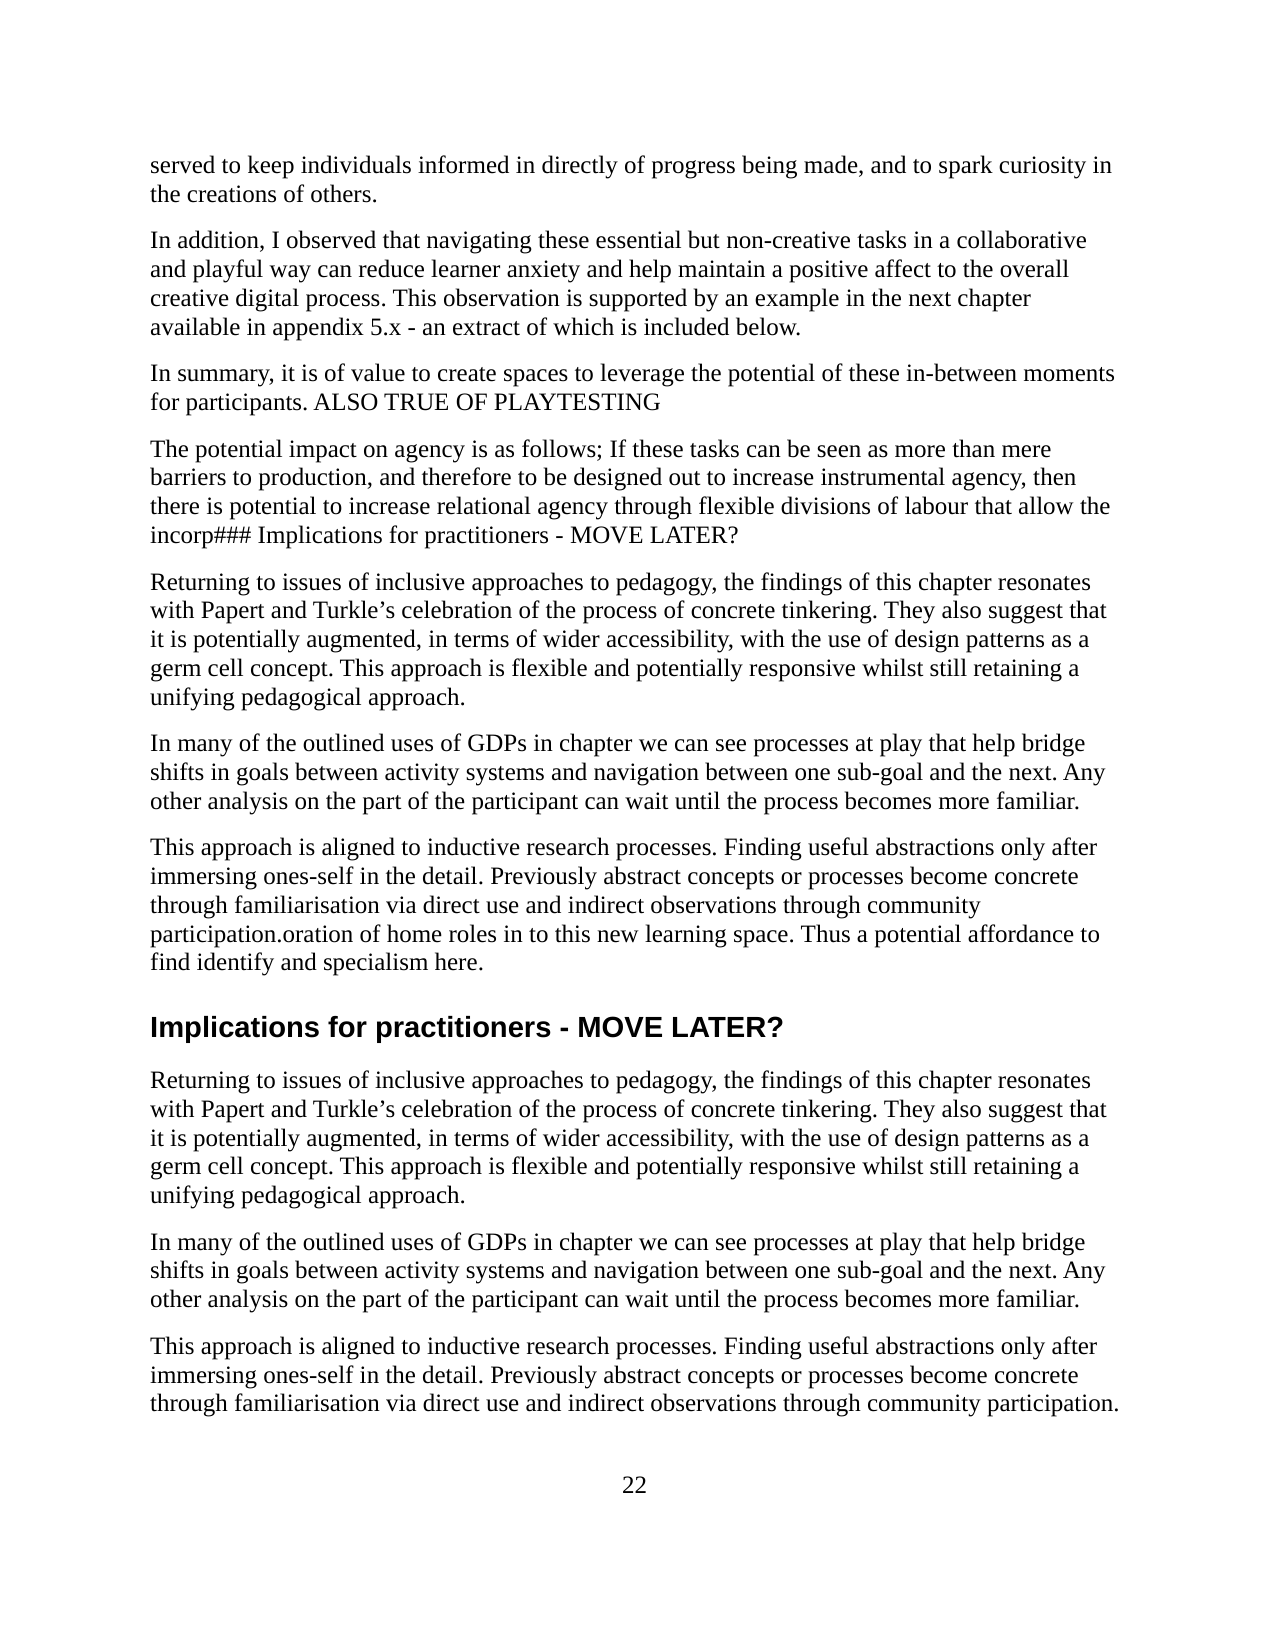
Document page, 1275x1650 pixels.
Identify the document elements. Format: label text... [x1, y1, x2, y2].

text In many of the outlined uses of GDPs in chapter we can see processes at play that help bridge shifts in goals between activity systems and navigation between one sub-goal and the next. Any other analysis on the part of the participant can wait until the process becomes more familiar. [150, 1227, 1125, 1313]
text In summary, it is of value to create spaces to leverage the potential of these in-between moments for participants. ALSO TRUE OF PLAYTESTING [150, 358, 1125, 416]
text This approach is aligned to inductive research processes. Finding useful abstractions only after immersing ones-self in the detail. Previously abstract concepts or processes become concrete through familiarisation via direct use and indirect observations through community participation. [150, 1331, 1125, 1417]
text Returning to issues of inclusive approaches to pedagogy, the findings of this chapter resonates with Papert and Turkle’s celebration of the process of concrete tinkering. They also suggest that it is potentially augmented, in terms of wider accessibility, with the use of design patterns as a germ cell concept. This approach is flexible and potentially responsive whilst still retaining a unifying pedagogical approach. [150, 1065, 1125, 1209]
text In addition, I observed that navigating these essential but non-creative tasks in a collaborative and playful way can reduce learner anxiety and help maintain a positive affect to the overall creative digital process. This observation is supported by an example in the next chapter available in appendix 5.x - an extract of which is included below. [150, 225, 1125, 340]
subtitle Implications for practitioners - MOVE LATER? [150, 1010, 1125, 1044]
text This approach is aligned to inductive research processes. Finding useful abstractions only after immersing ones-self in the detail. Previously abstract concepts or processes become concrete through familiarisation via direct use and indirect observations through community participation.oration of home roles in to this new learning space. Thus a potential affordance to find identify and specialism here. [150, 832, 1125, 976]
text In many of the outlined uses of GDPs in chapter we can see processes at play that help bridge shifts in goals between activity systems and navigation between one sub-goal and the next. Any other analysis on the part of the participant can wait until the process becomes more familiar. [150, 728, 1125, 814]
text The potential impact on agency is as follows; If these tasks can be seen as more than mere barriers to production, and therefore to be designed out to increase instrumental agency, then there is potential to increase relational agency through flexible divisions of labour that allow the incorp### Implications for practitioners - MOVE LATER? [150, 434, 1125, 549]
text served to keep individuals informed in directly of progress being made, and to spark curiosity in the creations of others. [150, 150, 1125, 207]
text Returning to issues of inclusive approaches to pedagogy, the findings of this chapter resonates with Papert and Turkle’s celebration of the process of concrete tinkering. They also suggest that it is potentially augmented, in terms of wider accessibility, with the use of design patterns as a germ cell concept. This approach is flexible and potentially responsive whilst still retaining a unifying pedagogical approach. [150, 567, 1125, 710]
